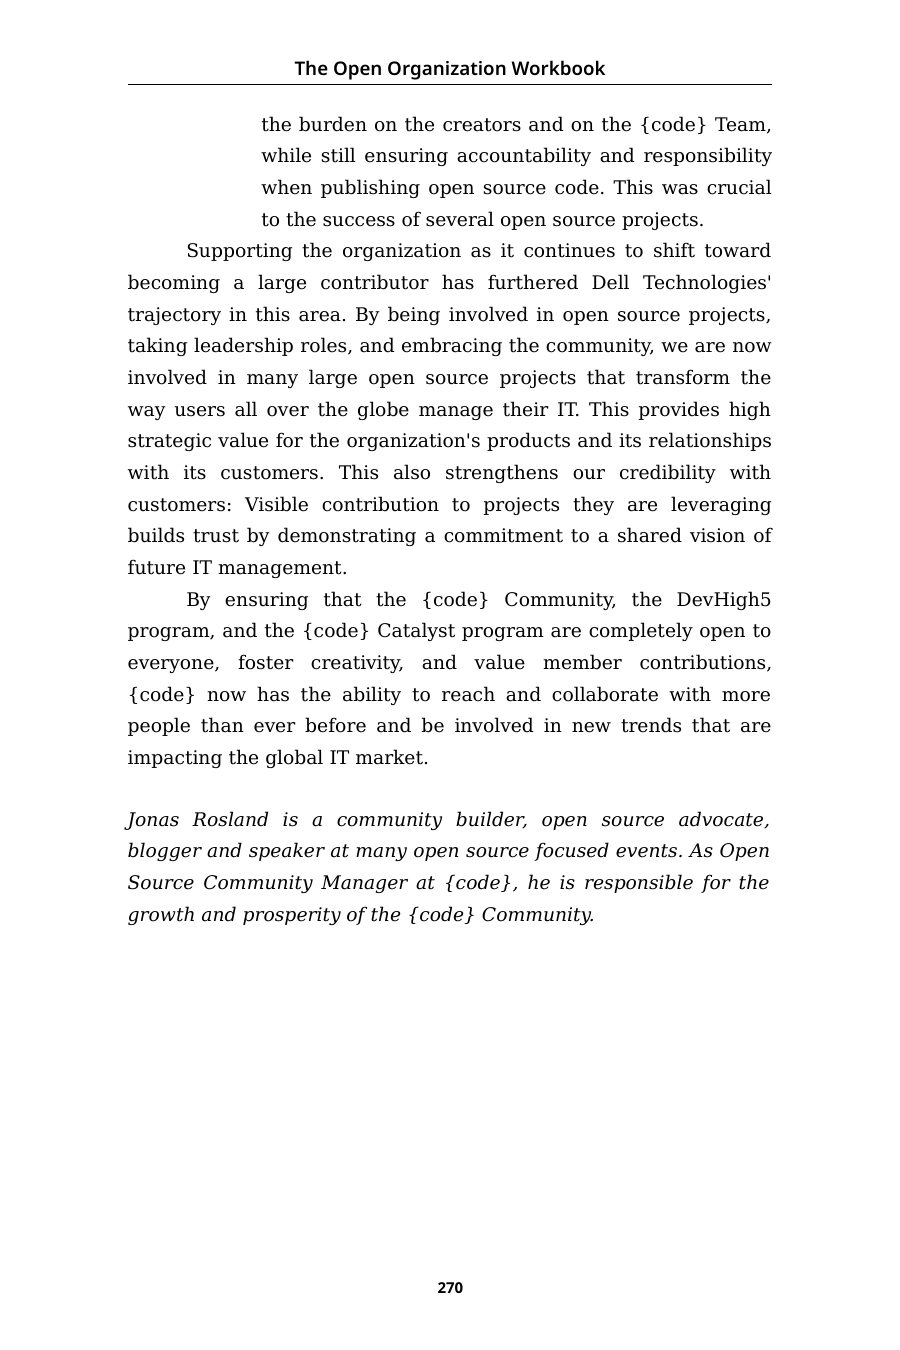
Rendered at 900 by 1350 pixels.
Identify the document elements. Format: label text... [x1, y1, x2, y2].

list the burden on the creators and on the {code} Team, while still ensuring accountability and responsibility when publishing open source code. This was crucial to the success of several open source projects. [223, 114, 772, 231]
text Jonas Rosland is a community builder, open source advocate, blogger and speaker at many open source focused events. As Open Source Community Manager at {code}, he is responsible for the growth and prosperity of the {code} Community. [127, 809, 772, 926]
text By ensuring that the {code} Community, the DevHigh5 program, and the {code} Catalyst program are completely open to everyone, foster creativity, and value member contributions, {code} now has the ability to reach and collaborate with more people than ever before and be involved in new trends that are impacting the global IT market. [127, 589, 772, 769]
text Supporting the organization as it continues to shift toward becoming a large contributor has furthered Dell Technologies' trajectory in this area. By being involved in open source projects, taking leadership roles, and embracing the community, we are now involved in many large open source projects that transform the way users all over the globe manage their IT. This provides high strategic value for the organization's products and its relationships with its customers. This also strengthens our credibility with customers: Visible contribution to projects they are leveraging builds trust by demonstrating a commitment to a shared vision of future IT management. [127, 241, 772, 579]
